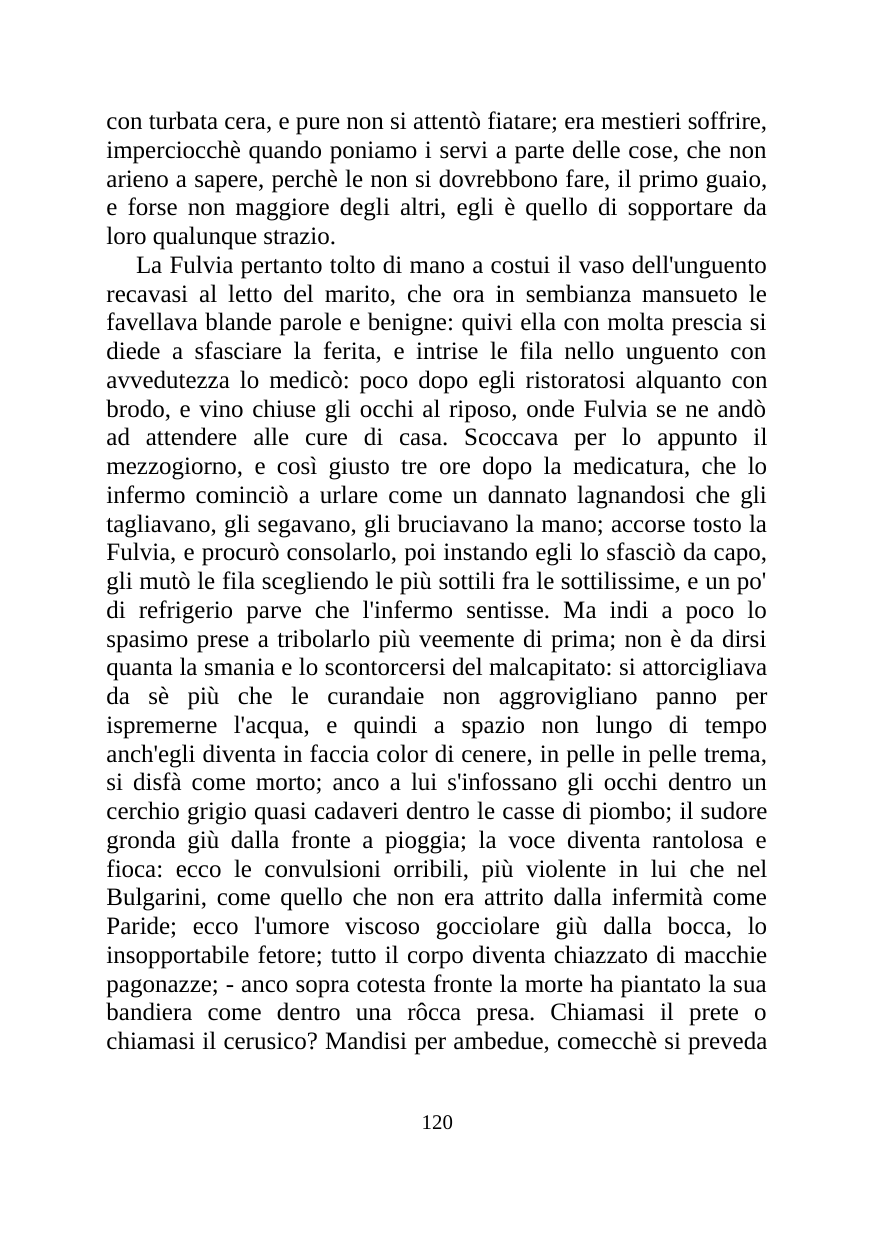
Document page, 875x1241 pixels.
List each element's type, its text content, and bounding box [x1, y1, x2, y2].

text La Fulvia pertanto tolto di mano a costui il vaso dell'unguento recavasi al letto del marito, che ora in sembianza mansueto le favellava blande parole e benigne: quivi ella con molta prescia si diede a sfasciare la ferita, e intrise le fila nello unguento con avvedutezza lo medicò: poco dopo egli ristoratosi alquanto con brodo, e vino chiuse gli occhi al riposo, onde Fulvia se ne andò ad attendere alle cure di casa. Scoccava per lo appunto il mezzogiorno, e così giusto tre ore dopo la medicatura, che lo infermo cominciò a urlare come un dannato lagnandosi che gli tagliavano, gli segavano, gli bruciavano la mano; accorse tosto la Fulvia, e procurò consolarlo, poi instando egli lo sfasciò da capo, gli mutò le fila scegliendo le più sottili fra le sottilissime, e un po' di refrigerio parve che l'infermo sentisse. Ma indi a poco lo spasimo prese a tribolarlo più veemente di prima; non è da dirsi quanta la smania e lo scontorcersi del malcapitato: si attorcigliava da sè più che le curandaie non aggrovigliano panno per ispremerne l'acqua, e quindi a spazio non lungo di tempo anch'egli diventa in faccia color di cenere, in pelle in pelle trema, si disfà come morto; anco a lui s'infossano gli occhi dentro un cerchio grigio quasi cadaveri dentro le casse di piombo; il sudore gronda giù dalla fronte a pioggia; la voce diventa rantolosa e fioca: ecco le convulsioni orribili, più violente in lui che nel Bulgarini, come quello che non era attrito dalla infermità come Paride; ecco l'umore viscoso gocciolare giù dalla bocca, lo insopportabile fetore; tutto il corpo diventa chiazzato di macchie pagonazze; - anco sopra cotesta fronte la morte ha piantato la sua bandiera come dentro una rôcca presa. Chiamasi il prete o chiamasi il cerusico? Mandisi per ambedue, comecchè si preveda [106, 250, 768, 1055]
text con turbata cera, e pure non si attentò fiatare; era mestieri soffrire, imperciocchè quando poniamo i servi a parte delle cose, che non arieno a sapere, perchè le non si dovrebbono fare, il primo guaio, e forse non maggiore degli altri, egli è quello di sopportare da loro qualunque strazio. [106, 106, 768, 250]
